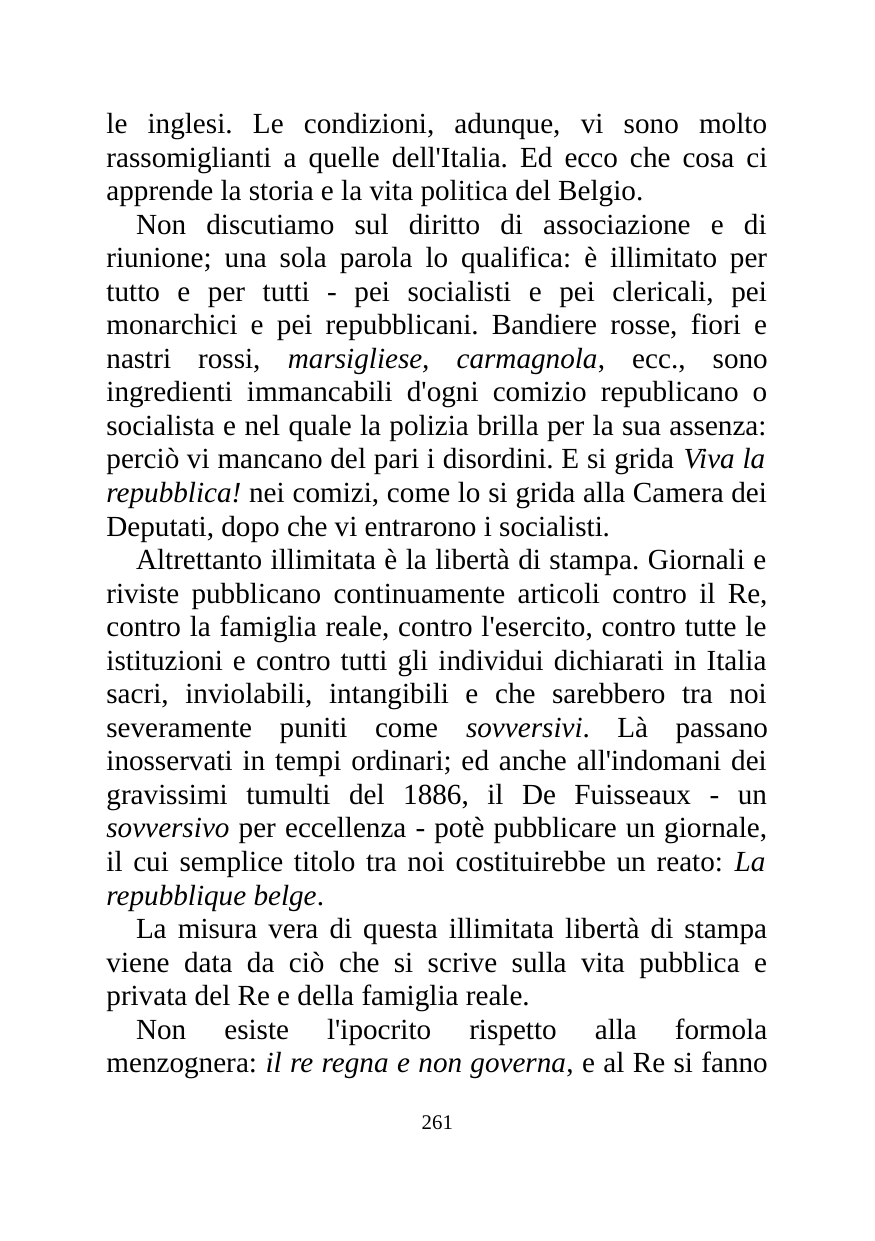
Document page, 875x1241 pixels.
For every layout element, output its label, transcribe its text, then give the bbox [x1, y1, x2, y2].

text Altrettanto illimitata è la libertà di stampa. Giornali e riviste pubblicano continuamente articoli contro il Re, contro la famiglia reale, contro l'esercito, contro tutte le istituzioni e contro tutti gli individui dichiarati in Italia sacri, inviolabili, intangibili e che sarebbero tra noi severamente puniti come sovversivi. Là passano inosservati in tempi ordinari; ed anche all'indomani dei gravissimi tumulti del 1886, il De Fuisseaux - un sovversivo per eccellenza - potè pubblicare un giornale, il cui semplice titolo tra noi costituirebbe un reato: La repubblique belge. [106, 542, 768, 911]
text Non discutiamo sul diritto di associazione e di riunione; una sola parola lo qualifica: è illimitato per tutto e per tutti - pei socialisti e pei clericali, pei monarchici e pei repubblicani. Bandiere rosse, fiori e nastri rossi, marsigliese, carmagnola, ecc., sono ingredienti immancabili d'ogni comizio republicano o socialista e nel quale la polizia brilla per la sua assenza: perciò vi mancano del pari i disordini. E si grida Viva la repubblica! nei comizi, come lo si grida alla Camera dei Deputati, dopo che vi entrarono i socialisti. [106, 207, 768, 542]
text le inglesi. Le condizioni, adunque, vi sono molto rassomiglianti a quelle dell'Italia. Ed ecco che cosa ci apprende la storia e la vita politica del Belgio. [106, 106, 768, 207]
text La misura vera di questa illimitata libertà di stampa viene data da ciò che si scrive sulla vita pubblica e privata del Re e della famiglia reale. [106, 911, 768, 1012]
text Non esiste l'ipocrito rispetto alla formola menzognera: il re regna e non governa, e al Re si fanno [106, 1012, 768, 1079]
